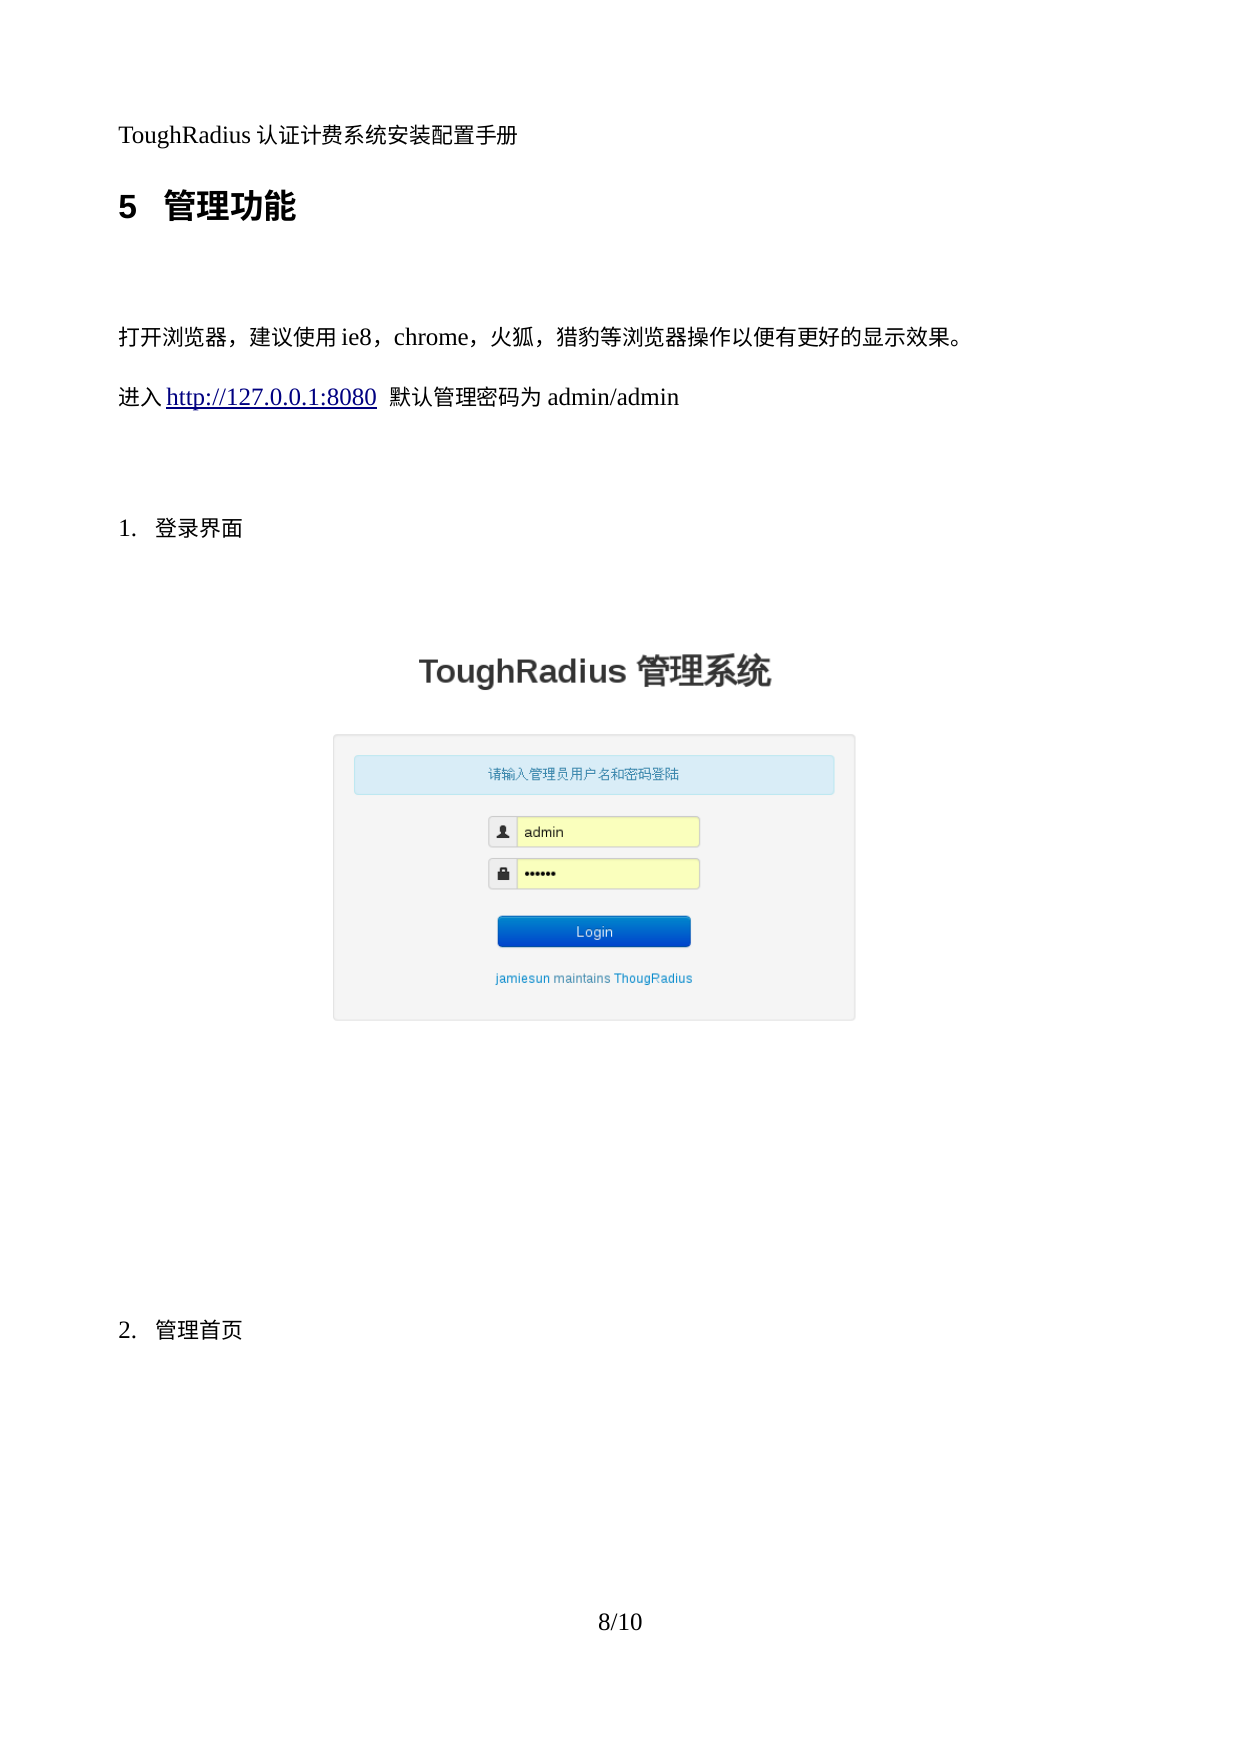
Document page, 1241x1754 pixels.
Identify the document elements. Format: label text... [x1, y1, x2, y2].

subtitle 管理功能 [118, 179, 1122, 228]
text 打开浏览器，建议使用ie8，chrome，火狐，猎豹等浏览器操作以便有更好的显示效果。 [118, 320, 1122, 352]
list 管理首页 [118, 1313, 1122, 1344]
picture [118, 626, 1123, 1132]
list 登录界面 [118, 511, 1122, 542]
text 进入http://127.0.0.1:8080 默认管理密码为 admin/admin [118, 380, 1122, 412]
